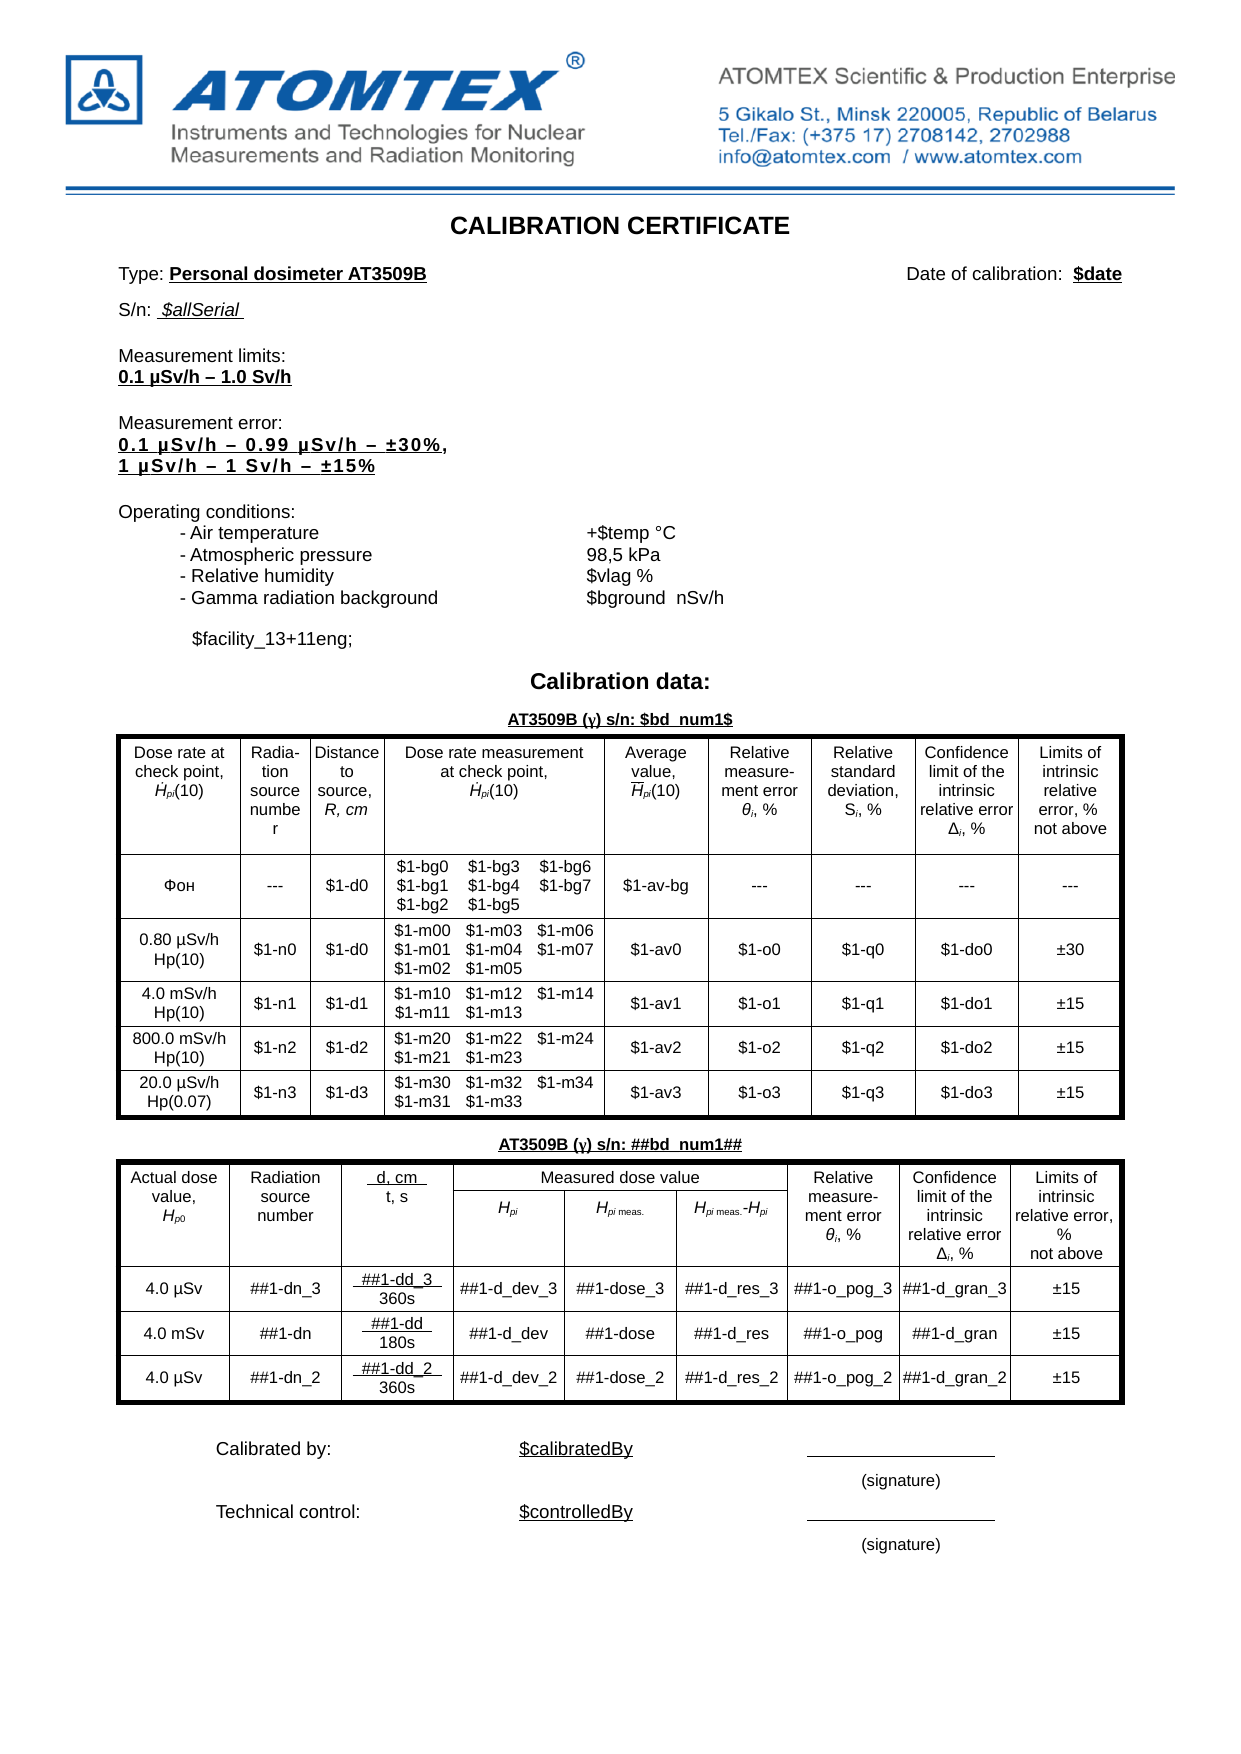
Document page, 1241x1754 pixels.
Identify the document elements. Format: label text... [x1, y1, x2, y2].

text 0.1 µSv/h – 0.99 µSv/h – ±30%, [118, 433, 1122, 455]
table_cell 4.0 µSv [121, 1267, 229, 1311]
table_cell Dose rate measurement at check point, Ḣpi(10) [385, 739, 604, 854]
table_cell ±15 [1011, 1356, 1119, 1400]
table_cell $1-av-bg [605, 855, 708, 917]
table_cell $1-do3 [916, 1071, 1018, 1114]
text - Atmospheric pressure 98,5 kPa [179, 544, 1122, 565]
table_cell ##1-dd_3 360s [342, 1267, 453, 1311]
table_cell ##1-dose_2 [565, 1356, 676, 1400]
text - Air temperature +$temp °C [179, 522, 1122, 544]
table_cell ±15 [1019, 1071, 1119, 1114]
table_header [771, 1432, 1030, 1465]
table_cell $1-av1 [605, 982, 708, 1026]
table_cell $1-bg0 $1-bg1 $1-bg2 $1-bg3 $1-bg4 $1-bg5 $1-bg6 $1-bg7 [385, 855, 604, 917]
table_cell Distance to source, R, сm [311, 739, 384, 854]
text CALIBRATION CERTIFICATE [118, 212, 1122, 240]
table_cell $1-d3 [311, 1071, 384, 1114]
table_cell $1-do0 [916, 919, 1018, 981]
table_cell --- [1019, 855, 1119, 917]
table_cell $1-d0 [311, 855, 384, 917]
text $facility_13+11eng; [118, 627, 1122, 649]
table_cell ##1-o_pog_3 [788, 1267, 899, 1311]
table_cell --- [812, 855, 915, 917]
table_header AT3509B (γ) s/n: ##bd_num1## [118, 1120, 1122, 1159]
text 0.1 µSv/h – 1.0 Sv/h [118, 366, 1122, 388]
table_cell $1-m20 $1-m21 $1-m22 $1-m23 $1-m24 [385, 1027, 604, 1070]
table_cell $1-n0 [241, 919, 310, 981]
table_cell [210, 1529, 513, 1559]
text S/n: $allSerial [118, 299, 1122, 321]
table_cell $1-n1 [241, 982, 310, 1026]
table_cell $1-o0 [709, 919, 811, 981]
table_cell $1-o1 [709, 982, 811, 1026]
table_cell ##1-dn_3 [230, 1267, 341, 1311]
table_cell $1-d1 [311, 982, 384, 1026]
table_cell 20.0 µSv/h Hp(0.07) [121, 1071, 240, 1114]
table_cell $1-m00 $1-m01 $1-m02 $1-m03 $1-m04 $1-m05 $1-m06 $1-m07 [385, 919, 604, 981]
table_cell 4.0 µSv [121, 1356, 229, 1400]
table_cell ##1-d_res [677, 1312, 787, 1355]
table_cell ##1-d_gran [900, 1312, 1010, 1355]
table_header Calibrated by: [210, 1432, 513, 1465]
table_cell $1-d2 [311, 1027, 384, 1070]
table_cell Limits of intrinsic relative error, % not above [1011, 1165, 1119, 1266]
text Operating conditions: [118, 501, 1122, 522]
table_cell ##1-dn [230, 1312, 341, 1355]
table_cell $1-o2 [709, 1027, 811, 1070]
table_cell $1-d0 [311, 919, 384, 981]
table_header AT3509B (γ) s/n: $bd_num1$ [118, 695, 1122, 734]
table_cell 800.0 mSv/h Hp(10) [121, 1027, 240, 1070]
table_cell ##1-o_pog_2 [788, 1356, 899, 1400]
table_cell [514, 1465, 771, 1496]
text Measurement error: [118, 412, 1122, 433]
table_cell Relative measure-ment error θi, % [709, 739, 811, 854]
table_cell Radiation source number [230, 1165, 341, 1266]
table_cell Measured dose value [454, 1165, 787, 1190]
table_cell Relative standard deviation, Si, % [812, 739, 915, 854]
table_cell Hpi meas.-Hpi [677, 1191, 787, 1266]
table_cell $1-av2 [605, 1027, 708, 1070]
table_cell ±15 [1011, 1267, 1119, 1311]
table_cell ##1-d_dev_3 [454, 1267, 564, 1311]
table_cell $1-do1 [916, 982, 1018, 1026]
table_cell d, cm t, s [342, 1165, 453, 1266]
table_cell Hpi [454, 1191, 564, 1266]
table_cell $1-do2 [916, 1027, 1018, 1070]
table_cell Hpi meas. [565, 1191, 676, 1266]
table_cell 4.0 mSv [121, 1312, 229, 1355]
table_header $calibratedBy [514, 1432, 771, 1465]
table_cell ##1-dose_3 [565, 1267, 676, 1311]
table_cell ##1-d_dev_2 [454, 1356, 564, 1400]
table_cell $1-q2 [812, 1027, 915, 1070]
table_cell ##1-d_gran_2 [900, 1356, 1010, 1400]
table_cell ±30 [1019, 919, 1119, 981]
table_cell ##1-d_res_3 [677, 1267, 787, 1311]
table_cell ##1-o_pog [788, 1312, 899, 1355]
table_cell $1-av3 [605, 1071, 708, 1114]
table_cell ±15 [1019, 982, 1119, 1026]
table_cell Technical control: [210, 1496, 513, 1528]
table_cell ±15 [1011, 1312, 1119, 1355]
table_cell 0.80 µSv/h Hp(10) [121, 919, 240, 981]
table_cell $controlledBy [514, 1496, 771, 1528]
table_cell (signature) [771, 1529, 1030, 1559]
table_cell --- [916, 855, 1018, 917]
table_cell Фон [121, 855, 240, 917]
text - Relative humidity $vlag % [179, 565, 1122, 587]
text Type: Personal dosimeter AT3509B Date of calibration: $date [118, 263, 1122, 285]
table_cell --- [241, 855, 310, 917]
table_cell Actual dose value, Hp0 [121, 1165, 229, 1266]
table_cell ##1-d_res_2 [677, 1356, 787, 1400]
table_cell ##1-dd_2 360s [342, 1356, 453, 1400]
table_cell Limits of intrinsic relative error, % not above [1019, 739, 1119, 854]
table_cell Relative measure-ment error θi, % [788, 1165, 899, 1266]
table_cell [771, 1496, 1030, 1528]
table_cell Dose rate at check point, Ḣpi(10) [121, 739, 240, 854]
table_cell ##1-dd 180s [342, 1312, 453, 1355]
table_cell --- [709, 855, 811, 917]
table_cell ##1-d_gran_3 [900, 1267, 1010, 1311]
text 1 µSv/h – 1 Sv/h – ±15% [118, 455, 1122, 477]
table_cell $1-n2 [241, 1027, 310, 1070]
table_cell 4.0 mSv/h Hp(10) [121, 982, 240, 1026]
table_cell ##1-d_dev [454, 1312, 564, 1355]
text - Gamma radiation background $bground nSv/h [179, 587, 1122, 608]
table_cell $1-q3 [812, 1071, 915, 1114]
table_cell (signature) [771, 1465, 1030, 1496]
table_cell $1-av0 [605, 919, 708, 981]
table_cell $1-o3 [709, 1071, 811, 1114]
text Calibration data: [118, 668, 1122, 694]
table_cell $1-q0 [812, 919, 915, 981]
table_cell ±15 [1019, 1027, 1119, 1070]
table_cell $1-m10 $1-m11 $1-m12 $1-m13 $1-m14 [385, 982, 604, 1026]
table_cell Confidence limit of the intrinsic relative error Δi, % [900, 1165, 1010, 1266]
table_cell [210, 1465, 513, 1496]
text Measurement limits: [118, 345, 1122, 366]
table_cell $1-n3 [241, 1071, 310, 1114]
table_cell Average value, Ḣpi(10) [605, 739, 708, 854]
table_cell [514, 1529, 771, 1559]
table_cell $1-q1 [812, 982, 915, 1026]
table_cell ##1-dn_2 [230, 1356, 341, 1400]
table_cell Radia-tion source number [241, 739, 310, 854]
table_cell Confidence limit of the intrinsic relative error Δi, % [916, 739, 1018, 854]
table_cell ##1-dose [565, 1312, 676, 1355]
table_cell $1-m30 $1-m31 $1-m32 $1-m33 $1-m34 [385, 1071, 604, 1114]
